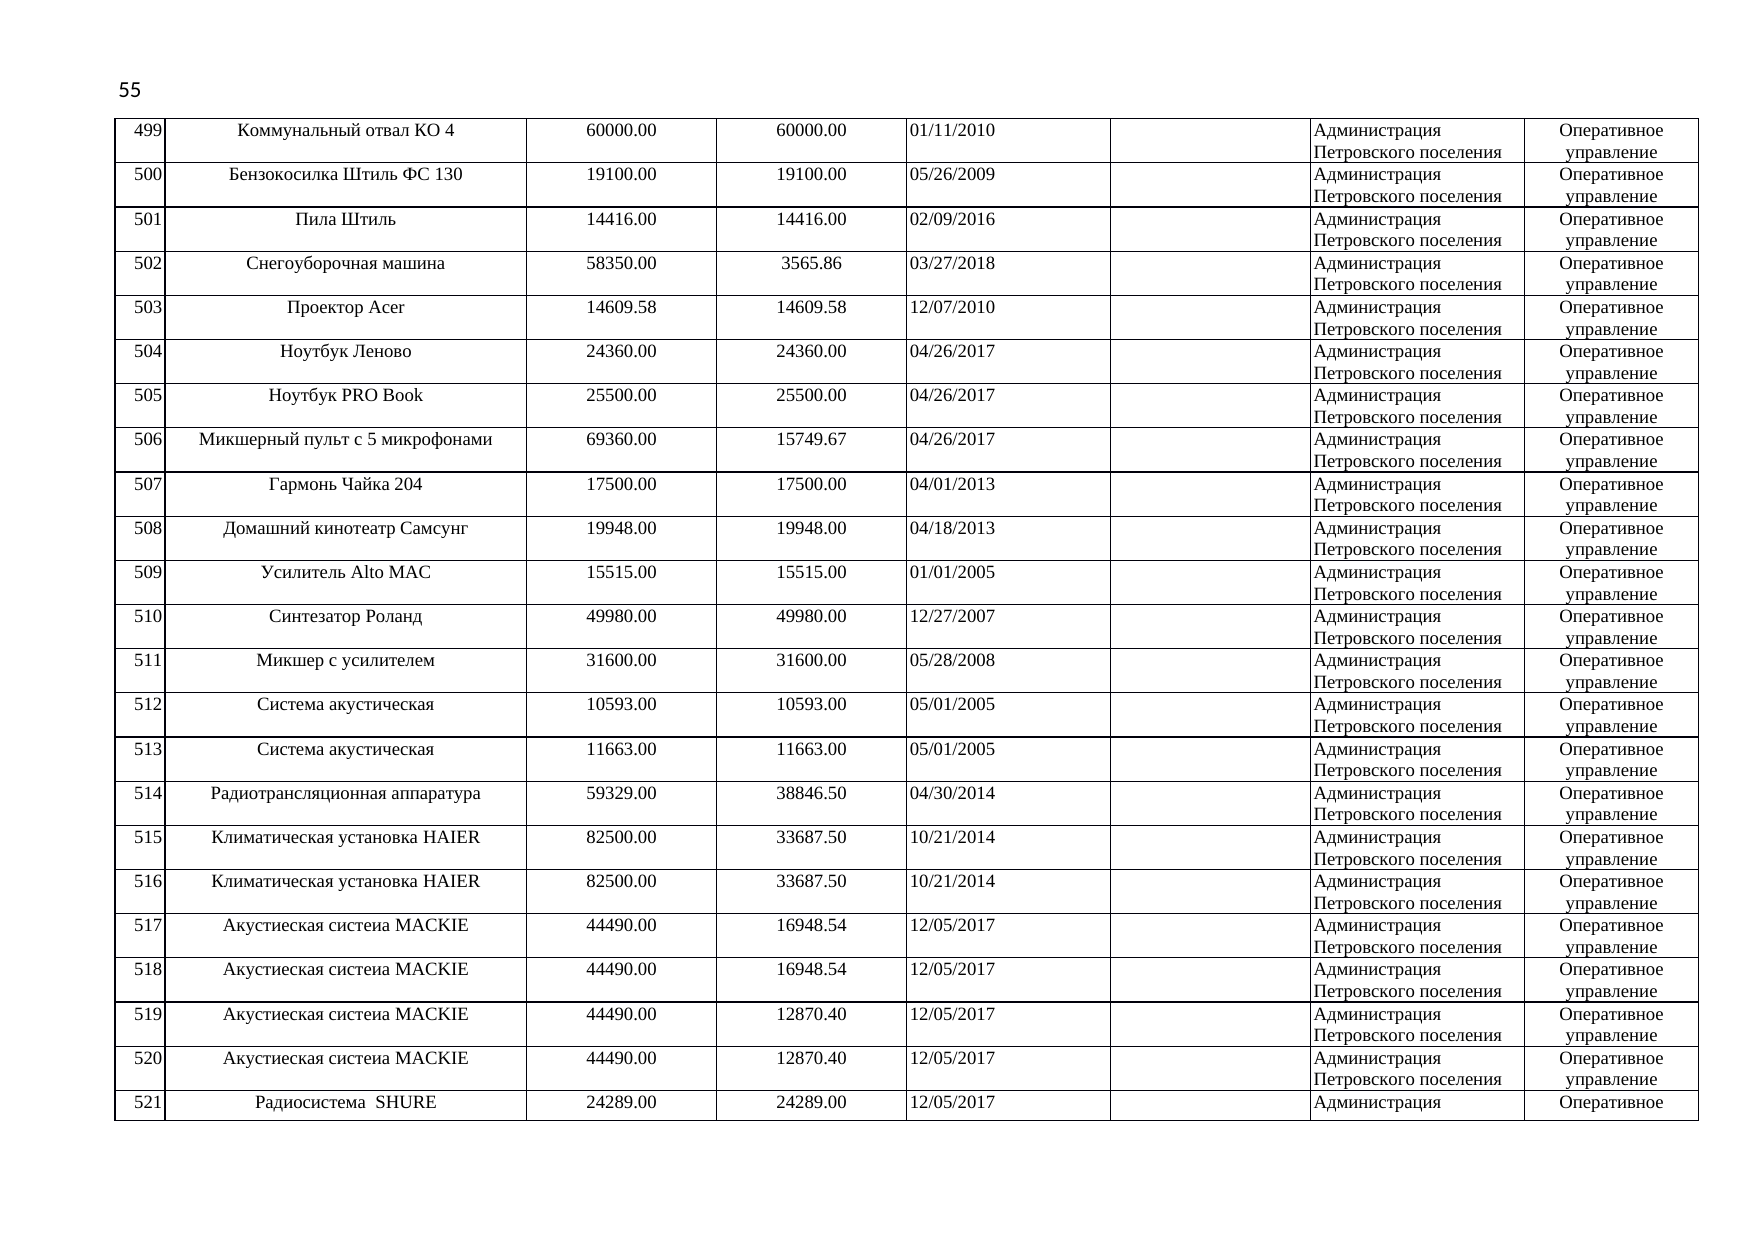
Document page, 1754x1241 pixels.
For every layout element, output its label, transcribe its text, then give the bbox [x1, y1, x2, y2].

table_cell 15515,00 [717, 561, 906, 604]
table_cell Оперативное управление [1525, 473, 1698, 516]
table_cell 504 [116, 340, 164, 383]
table_cell 31600,00 [527, 649, 716, 692]
table_cell 512 [116, 693, 164, 736]
table_cell [1111, 958, 1310, 1001]
table_cell [1111, 605, 1310, 648]
table_cell Оперативное управление [1525, 826, 1698, 869]
table_cell [1111, 1091, 1310, 1120]
table_cell 33687,50 [717, 870, 906, 913]
table_cell 19948,00 [717, 517, 906, 560]
table_cell Радиотрансляционная аппаратура [166, 782, 526, 825]
table_cell 12870,40 [717, 1047, 906, 1090]
table_cell 19100,00 [717, 163, 906, 206]
table_cell Микшерный пульт с 5 микрофонами [166, 428, 526, 471]
table_cell 24289,00 [717, 1091, 906, 1120]
table_cell Домашний кинотеатр Самсунг [166, 517, 526, 560]
table_cell 503 [116, 296, 164, 339]
table_cell 518 [116, 958, 164, 1001]
table_cell 513 [116, 738, 164, 781]
table_cell 14416,00 [717, 208, 906, 251]
table_cell 21.10.2014 [907, 870, 1110, 913]
table_cell 517 [116, 914, 164, 957]
table_cell Администрация Петровского поселения [1311, 914, 1524, 957]
table_cell Администрация Петровского поселения [1311, 473, 1524, 516]
table_cell Администрация Петровского поселения [1311, 384, 1524, 427]
table_cell Система акустическая [166, 738, 526, 781]
table_cell 38846,50 [717, 782, 906, 825]
table_cell [1111, 782, 1310, 825]
table_cell 44490,00 [527, 914, 716, 957]
table_cell Проектор Acer [166, 296, 526, 339]
table_cell Администрация Петровского поселения [1311, 693, 1524, 736]
table_cell 17500,00 [717, 473, 906, 516]
table_cell 01.05.2005 [907, 738, 1110, 781]
table_cell [1111, 208, 1310, 251]
table_cell Оперативное управление [1525, 782, 1698, 825]
table_cell 500 [116, 163, 164, 206]
table_cell Администрация Петровского поселения [1311, 1003, 1524, 1046]
table_cell 01.04.2013 [907, 473, 1110, 516]
table_cell 16948,54 [717, 958, 906, 1001]
table_cell Акустиеская систеиа MACKIE [166, 1047, 526, 1090]
table_cell Администрация Петровского поселения [1311, 649, 1524, 692]
table_cell 49980,00 [717, 605, 906, 648]
table_cell 05.12.2017 [907, 958, 1110, 1001]
table_cell Климатическая установка HAIER [166, 870, 526, 913]
table_cell 505 [116, 384, 164, 427]
table_cell Администрация Петровского поселения [1311, 870, 1524, 913]
table_cell 30.04.2014 [907, 782, 1110, 825]
table_cell [1111, 163, 1310, 206]
table_cell 60000,00 [717, 119, 906, 162]
table_cell 15749,67 [717, 428, 906, 471]
table_cell Администрация Петровского поселения [1311, 119, 1524, 162]
table_cell Оперативное управление [1525, 914, 1698, 957]
table_cell [1111, 119, 1310, 162]
table_cell 05.12.2017 [907, 1047, 1110, 1090]
table_cell Оперативное управление [1525, 296, 1698, 339]
table_cell Администрация Петровского поселения [1311, 826, 1524, 869]
table_cell 507 [116, 473, 164, 516]
table_cell Оперативное управление [1525, 693, 1698, 736]
table_cell 26.05.2009 [907, 163, 1110, 206]
table_cell Оперативное управление [1525, 252, 1698, 295]
table_cell Администрация Петровского поселения [1311, 252, 1524, 295]
table_cell Оперативное управление [1525, 208, 1698, 251]
table_cell Акустиеская систеиа MACKIE [166, 958, 526, 1001]
table_cell Администрация Петровского поселения [1311, 208, 1524, 251]
table_cell Оперативное управление [1525, 163, 1698, 206]
table_cell [1111, 561, 1310, 604]
table_cell 07.12.2010 [907, 296, 1110, 339]
table_cell Оперативное управление [1525, 384, 1698, 427]
table_cell 519 [116, 1003, 164, 1046]
table_cell Администрация Петровского поселения [1311, 428, 1524, 471]
table_cell 520 [116, 1047, 164, 1090]
table_cell [1111, 693, 1310, 736]
table_cell Коммунальный отвал КО 4 [166, 119, 526, 162]
table_cell 11.01.2010 [907, 119, 1110, 162]
table_cell 11663,00 [527, 738, 716, 781]
table_cell 19100,00 [527, 163, 716, 206]
table_cell 14609,58 [717, 296, 906, 339]
table_cell 12870,40 [717, 1003, 906, 1046]
table_cell 499 [116, 119, 164, 162]
table_cell [1111, 296, 1310, 339]
table_cell 521 [116, 1091, 164, 1120]
table_cell 24360,00 [527, 340, 716, 383]
table_cell 27.12.2007 [907, 605, 1110, 648]
table_cell 25500,00 [717, 384, 906, 427]
table_cell Администрация Петровского поселения [1311, 958, 1524, 1001]
table_cell 82500,00 [527, 870, 716, 913]
table_cell Оперативное управление [1525, 605, 1698, 648]
table_cell Усилитель Alto MAC [166, 561, 526, 604]
table_cell [1111, 384, 1310, 427]
table_cell 24289,00 [527, 1091, 716, 1120]
table_cell Администрация Петровского поселения [1311, 517, 1524, 560]
table_cell Оперативное управление [1525, 119, 1698, 162]
table_cell Бензокосилка Штиль ФС 130 [166, 163, 526, 206]
table_cell 44490,00 [527, 1003, 716, 1046]
table_cell Администрация [1311, 1091, 1524, 1120]
table_cell [1111, 826, 1310, 869]
table_cell Оперативное управление [1525, 561, 1698, 604]
table_cell 16948,54 [717, 914, 906, 957]
table_cell [1111, 428, 1310, 471]
table_cell Оперативное [1525, 1091, 1698, 1120]
table_cell Администрация Петровского поселения [1311, 738, 1524, 781]
table_cell Синтезатор Роланд [166, 605, 526, 648]
table_cell [1111, 252, 1310, 295]
table_cell 05.12.2017 [907, 914, 1110, 957]
table_cell 44490,00 [527, 958, 716, 1001]
table_cell 14416,00 [527, 208, 716, 251]
table_cell 508 [116, 517, 164, 560]
table_cell 19948,00 [527, 517, 716, 560]
table_cell Ноутбук PRO Book [166, 384, 526, 427]
table_cell 01.01.2005 [907, 561, 1110, 604]
table_cell 515 [116, 826, 164, 869]
table_cell Акустиеская систеиа MACKIE [166, 1003, 526, 1046]
table_cell 514 [116, 782, 164, 825]
table_cell 82500,00 [527, 826, 716, 869]
table_cell Оперативное управление [1525, 649, 1698, 692]
table_cell 26.04.2017 [907, 340, 1110, 383]
table_cell 69360,00 [527, 428, 716, 471]
table_cell Радиосистема SHURE [166, 1091, 526, 1120]
table_cell [1111, 870, 1310, 913]
table_cell Микшер с усилителем [166, 649, 526, 692]
table_cell Оперативное управление [1525, 1047, 1698, 1090]
table_cell 509 [116, 561, 164, 604]
table_cell 09.02.2016 [907, 208, 1110, 251]
table_cell 26.04.2017 [907, 428, 1110, 471]
table_cell 14609,58 [527, 296, 716, 339]
table_cell 21.10.2014 [907, 826, 1110, 869]
table_cell 511 [116, 649, 164, 692]
table_cell 502 [116, 252, 164, 295]
table_cell 18.04.2013 [907, 517, 1110, 560]
table_cell 24360,00 [717, 340, 906, 383]
table_cell [1111, 914, 1310, 957]
table_cell [1111, 340, 1310, 383]
table_cell [1111, 517, 1310, 560]
table_cell 17500,00 [527, 473, 716, 516]
table_cell 05.12.2017 [907, 1003, 1110, 1046]
table_cell Оперативное управление [1525, 738, 1698, 781]
table_cell 49980,00 [527, 605, 716, 648]
table_cell [1111, 1047, 1310, 1090]
table_cell Администрация Петровского поселения [1311, 163, 1524, 206]
table_cell 11663,00 [717, 738, 906, 781]
table_cell Администрация Петровского поселения [1311, 340, 1524, 383]
table_cell Администрация Петровского поселения [1311, 561, 1524, 604]
table_cell Администрация Петровского поселения [1311, 296, 1524, 339]
table_cell 60000,00 [527, 119, 716, 162]
table_cell 05.12.2017 [907, 1091, 1110, 1120]
table_cell 26.04.2017 [907, 384, 1110, 427]
table_cell 501 [116, 208, 164, 251]
table_cell Оперативное управление [1525, 1003, 1698, 1046]
table_cell 58350,00 [527, 252, 716, 295]
table_cell Пила Штиль [166, 208, 526, 251]
table_cell Снегоуборочная машина [166, 252, 526, 295]
table_cell 10593,00 [717, 693, 906, 736]
table_cell Оперативное управление [1525, 428, 1698, 471]
table_cell [1111, 473, 1310, 516]
table_cell 25500,00 [527, 384, 716, 427]
table_cell [1111, 1003, 1310, 1046]
table_cell 510 [116, 605, 164, 648]
table_cell Администрация Петровского поселения [1311, 1047, 1524, 1090]
table_cell Оперативное управление [1525, 517, 1698, 560]
table_cell Система акустическая [166, 693, 526, 736]
table_cell 59329,00 [527, 782, 716, 825]
table_cell Гармонь Чайка 204 [166, 473, 526, 516]
table_cell 506 [116, 428, 164, 471]
table_cell 10593,00 [527, 693, 716, 736]
table_cell Оперативное управление [1525, 958, 1698, 1001]
table_cell [1111, 738, 1310, 781]
table_cell Акустиеская систеиа MACKIE [166, 914, 526, 957]
table_cell 15515,00 [527, 561, 716, 604]
table_cell Администрация Петровского поселения [1311, 782, 1524, 825]
table_cell 27.03.2018 [907, 252, 1110, 295]
table_cell [1111, 649, 1310, 692]
table_cell 3565,86 [717, 252, 906, 295]
table_cell Климатическая установка HAIER [166, 826, 526, 869]
table_cell 44490,00 [527, 1047, 716, 1090]
table_cell Оперативное управление [1525, 340, 1698, 383]
table_cell 516 [116, 870, 164, 913]
table_cell Оперативное управление [1525, 870, 1698, 913]
table_cell Ноутбук Леново [166, 340, 526, 383]
table_cell Администрация Петровского поселения [1311, 605, 1524, 648]
table_cell 33687,50 [717, 826, 906, 869]
table_cell 28.05.2008 [907, 649, 1110, 692]
table_cell 01.05.2005 [907, 693, 1110, 736]
table_cell 31600,00 [717, 649, 906, 692]
